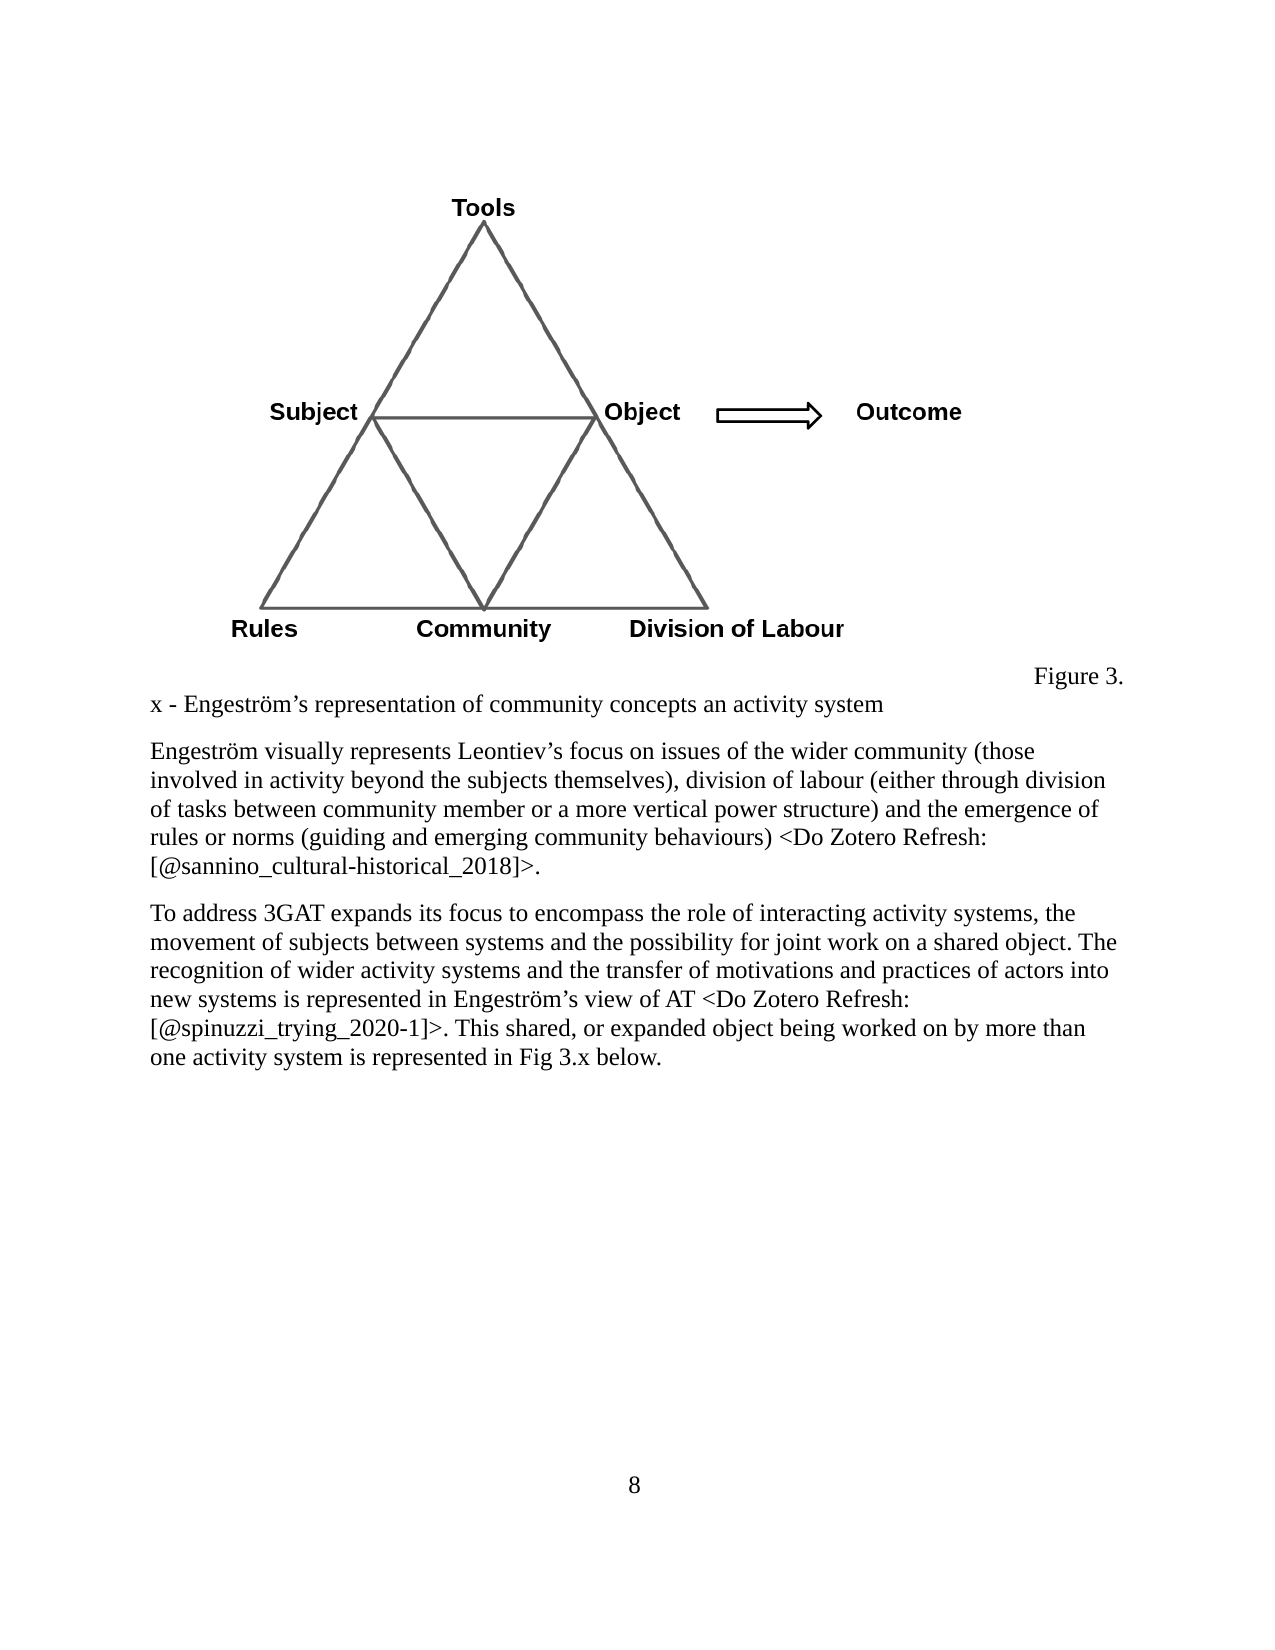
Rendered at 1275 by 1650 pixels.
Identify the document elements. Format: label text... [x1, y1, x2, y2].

text To address 3GAT expands its focus to encompass the role of interacting activity systems, the movement of subjects between systems and the possibility for joint work on a shared object. The recognition of wider activity systems and the transfer of motivations and practices of actors into new systems is represented in Engeström’s view of AT <Do Zotero Refresh: [@spinuzzi_trying_2020-1]>. This shared, or expanded object being worked on by more than one activity system is represented in Fig 3.x below. [150, 898, 1125, 1070]
text Engeström visually represents Leontiev’s focus on issues of the wider community (those involved in activity beyond the subjects themselves), division of labour (either through division of tasks between community member or a more vertical power structure) and the emergence of rules or norms (guiding and emerging community behaviours) <Do Zotero Refresh: [@sannino_cultural-historical_2018]>. [150, 736, 1125, 880]
text Figure 3. x - Engeström’s representation of community concepts an activity system [150, 684, 1125, 718]
picture [150, 150, 1028, 684]
